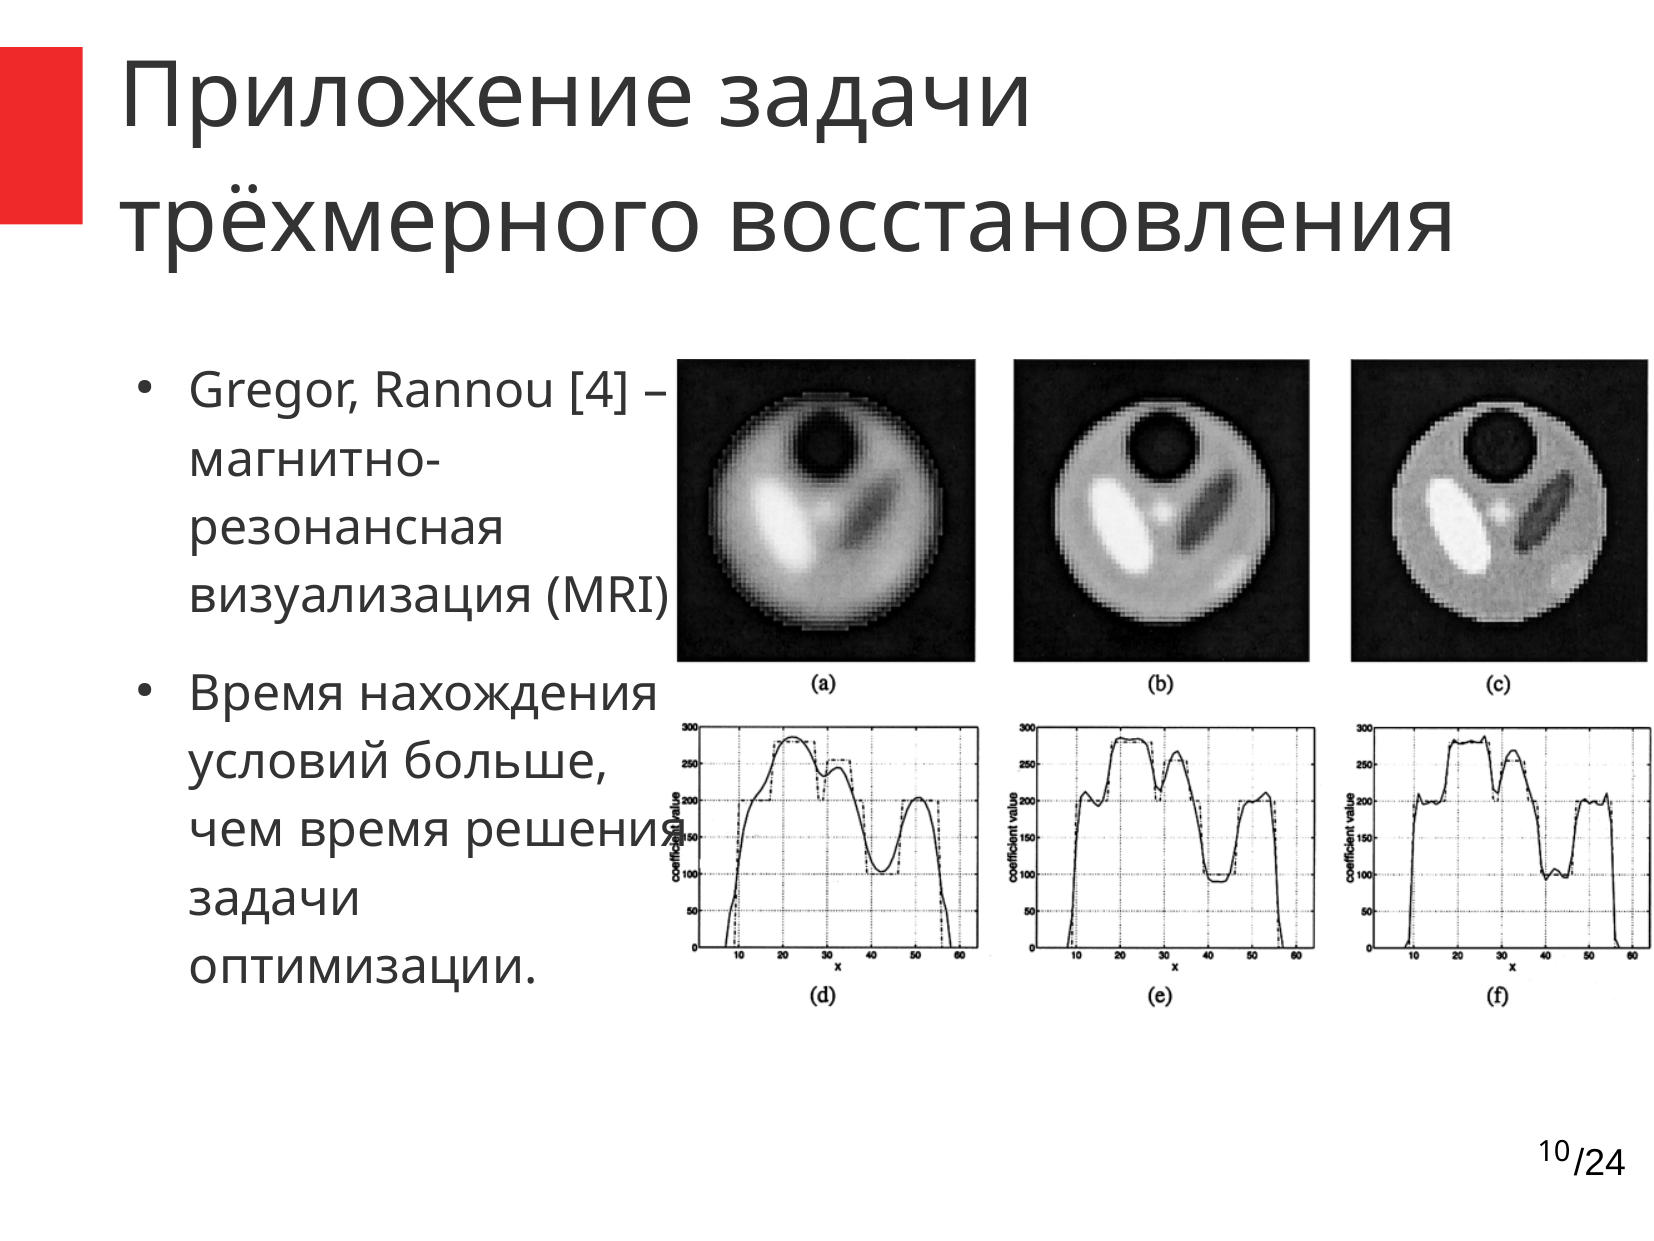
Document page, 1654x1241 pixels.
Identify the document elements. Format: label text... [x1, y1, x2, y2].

title Приложение задачи трёхмерного восстановления [118, 45, 1571, 261]
picture [697, 359, 1654, 1010]
list Gregor, Rannou [4] – магнитно-резонансная визуализация (MRI) Время нахождения условий больше, чем время решения задачи оптимизации. [118, 354, 697, 1074]
text_box /24 [1559, 1134, 1654, 1205]
